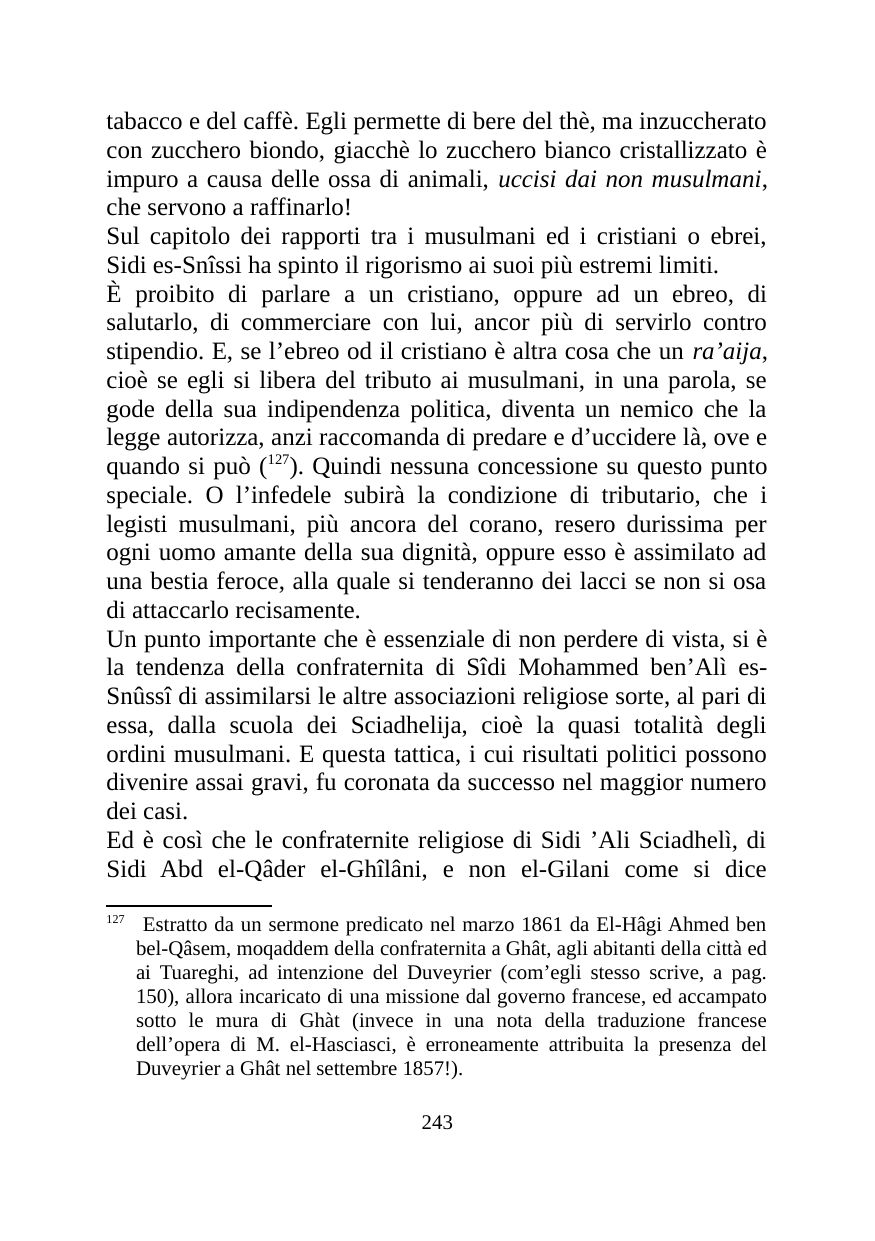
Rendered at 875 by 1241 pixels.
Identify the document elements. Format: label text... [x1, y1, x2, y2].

text Ed è così che le confraternite religiose di Sidi ’Ali Sciadhelì, di Sidi Abd el-Qâder el-Ghîlâni, e non el-Gilani come si dice [106, 825, 768, 882]
text Un punto importante che è essenziale di non perdere di vista, si è la tendenza della confraternita di Sîdi Mohammed ben’Alì es-Snûssî di assimilarsi le altre associazioni religiose sorte, al pari di essa, dalla scuola dei Sciadhelija, cioè la quasi totalità degli ordini musulmani. E questa tattica, i cui risultati politici possono divenire assai gravi, fu coronata da successo nel maggior numero dei casi. [106, 624, 768, 825]
text Estratto da un sermone predicato nel marzo 1861 da El-Hâgi Ahmed ben bel-Qâsem, moqaddem della confraternita a Ghât, agli abitanti della città ed ai Tuareghi, ad intenzione del Duveyrier (com’egli stesso scrive, a pag. 150), allora incaricato di una missione dal governo francese, ed accampato sotto le mura di Ghàt (invece in una nota della traduzione francese dell’opera di M. el-Hasciasci, è erroneamente attribuita la presenza del Duveyrier a Ghât nel settembre 1857!). [106, 912, 768, 1080]
text Sul capitolo dei rapporti tra i musulmani ed i cristiani o ebrei, Sidi es-Snîssi ha spinto il rigorismo ai suoi più estremi limiti. [106, 221, 768, 279]
text tabacco e del caffè. Egli permette di bere del thè, ma inzuccherato con zucchero biondo, giacchè lo zucchero bianco cristallizzato è impuro a causa delle ossa di animali, uccisi dai non musulmani, che servono a raffinarlo! [106, 106, 768, 221]
text è proibito di parlare a un cristiano, oppure ad un ebreo, di salutarlo, di commerciare con lui, ancor più di servirlo contro stipendio. E, se l’ebreo od il cristiano è altra cosa che un ra’aija, cioè se egli si libera del tributo ai musulmani, in una parola, se gode della sua indipendenza politica, diventa un nemico che la legge autorizza, anzi raccomanda di predare e d’uccidere là, ove e quando si può (). Quindi nessuna concessione su questo punto speciale. O l’infedele subirà la condizione di tributario, che i legisti musulmani, più ancora del corano, resero durissima per ogni uomo amante della sua dignità, oppure esso è assimilato ad una bestia feroce, alla quale si tenderanno dei lacci se non si osa di attaccarlo recisamente. [106, 279, 768, 624]
